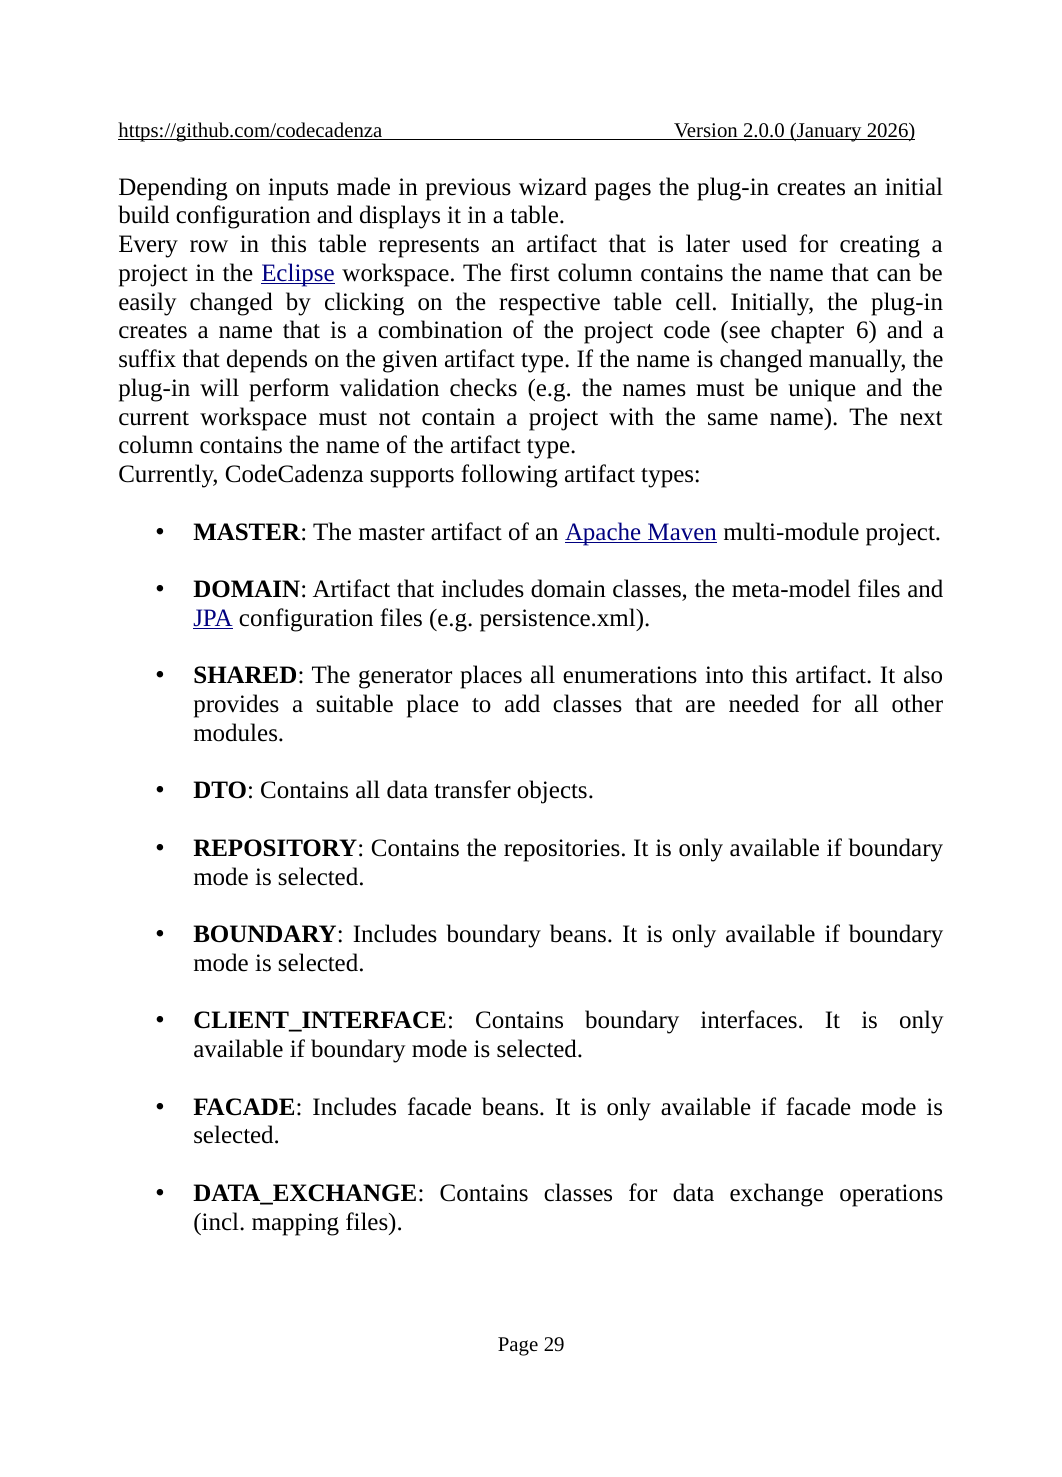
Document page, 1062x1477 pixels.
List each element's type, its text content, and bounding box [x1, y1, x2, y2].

list FACADE: Includes facade beans. It is only available if facade mode is selected. [156, 1092, 944, 1149]
text Depending on inputs made in previous wizard pages the plug-in creates an initial build configuration and displays it in a table. [118, 172, 944, 229]
list DTO: Contains all data transfer objects. [156, 775, 944, 804]
list BOUNDARY: Includes boundary beans. It is only available if boundary mode is selected. [156, 919, 944, 977]
list REPOSITORY: Contains the repositories. It is only available if boundary mode is selected. [156, 833, 944, 890]
list CLIENT_INTERFACE: Contains boundary interfaces. It is only available if boundary mode is selected. [156, 1005, 944, 1063]
list SHARED: The generator places all enumerations into this artifact. It also provides a suitable place to add classes that are needed for all other modules. [156, 660, 944, 747]
text Currently, CodeCadenza supports following artifact types: [118, 459, 944, 488]
text Every row in this table represents an artifact that is later used for creating a project in the Eclipse workspace. The first column contains the name that can be easily changed by clicking on the respective table cell. Initially, the plug-in creates a name that is a combination of the project code (see chapter 6) and a suffix that depends on the given artifact type. If the name is changed manually, the plug-in will perform validation checks (e.g. the names must be unique and the current workspace must not contain a project with the same name). The next column contains the name of the artifact type. [118, 229, 944, 459]
list MASTER: The master artifact of an Apache Maven multi-module project. [156, 517, 944, 545]
list DOMAIN: Artifact that includes domain classes, the meta-model files and JPA configuration files (e.g. persistence.xml). [156, 574, 944, 632]
list DATA_EXCHANGE: Contains classes for data exchange operations (incl. mapping files). [156, 1178, 944, 1235]
